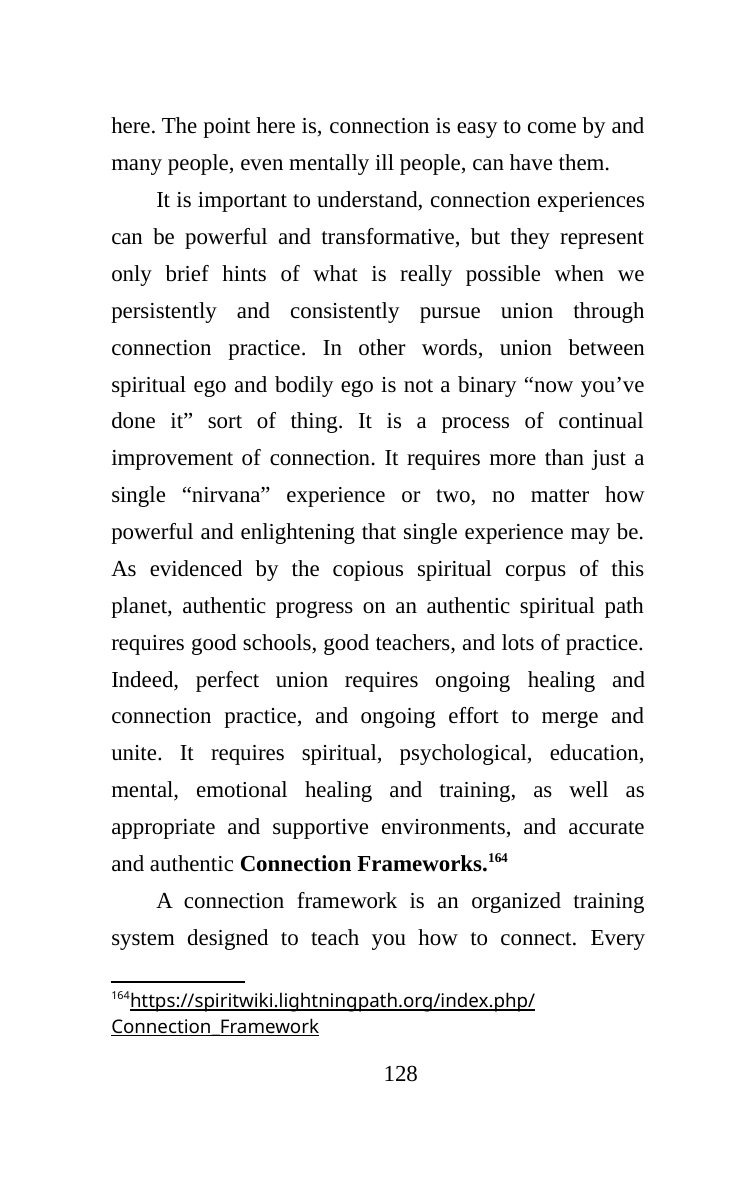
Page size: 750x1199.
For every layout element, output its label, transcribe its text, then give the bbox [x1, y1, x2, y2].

text https://spiritwiki.lightningpath.org/index.php/Connection_Framework [111, 988, 645, 1039]
text It is important to understand, connection experiences can be powerful and transformative, but they represent only brief hints of what is really possible when we persistently and consistently pursue union through connection practice. In other words, union between spiritual ego and bodily ego is not a binary “now you’ve done it” sort of thing. It is a process of continual improvement of connection. It requires more than just a single “nirvana” experience or two, no matter how powerful and enlightening that single experience may be. As evidenced by the copious spiritual corpus of this planet, authentic progress on an authentic spiritual path requires good schools, good teachers, and lots of practice. Indeed, perfect union requires ongoing healing and connection practice, and ongoing effort to merge and unite. It requires spiritual, psychological, education, mental, emotional healing and training, as well as appropriate and supportive environments, and accurate and authentic Connection Frameworks. [111, 186, 645, 876]
text A connection framework is an organized training system designed to teach you how to connect. Every [111, 887, 645, 950]
text here. The point here is, connection is easy to come by and many people, even mentally ill people, can have them. [111, 112, 645, 176]
